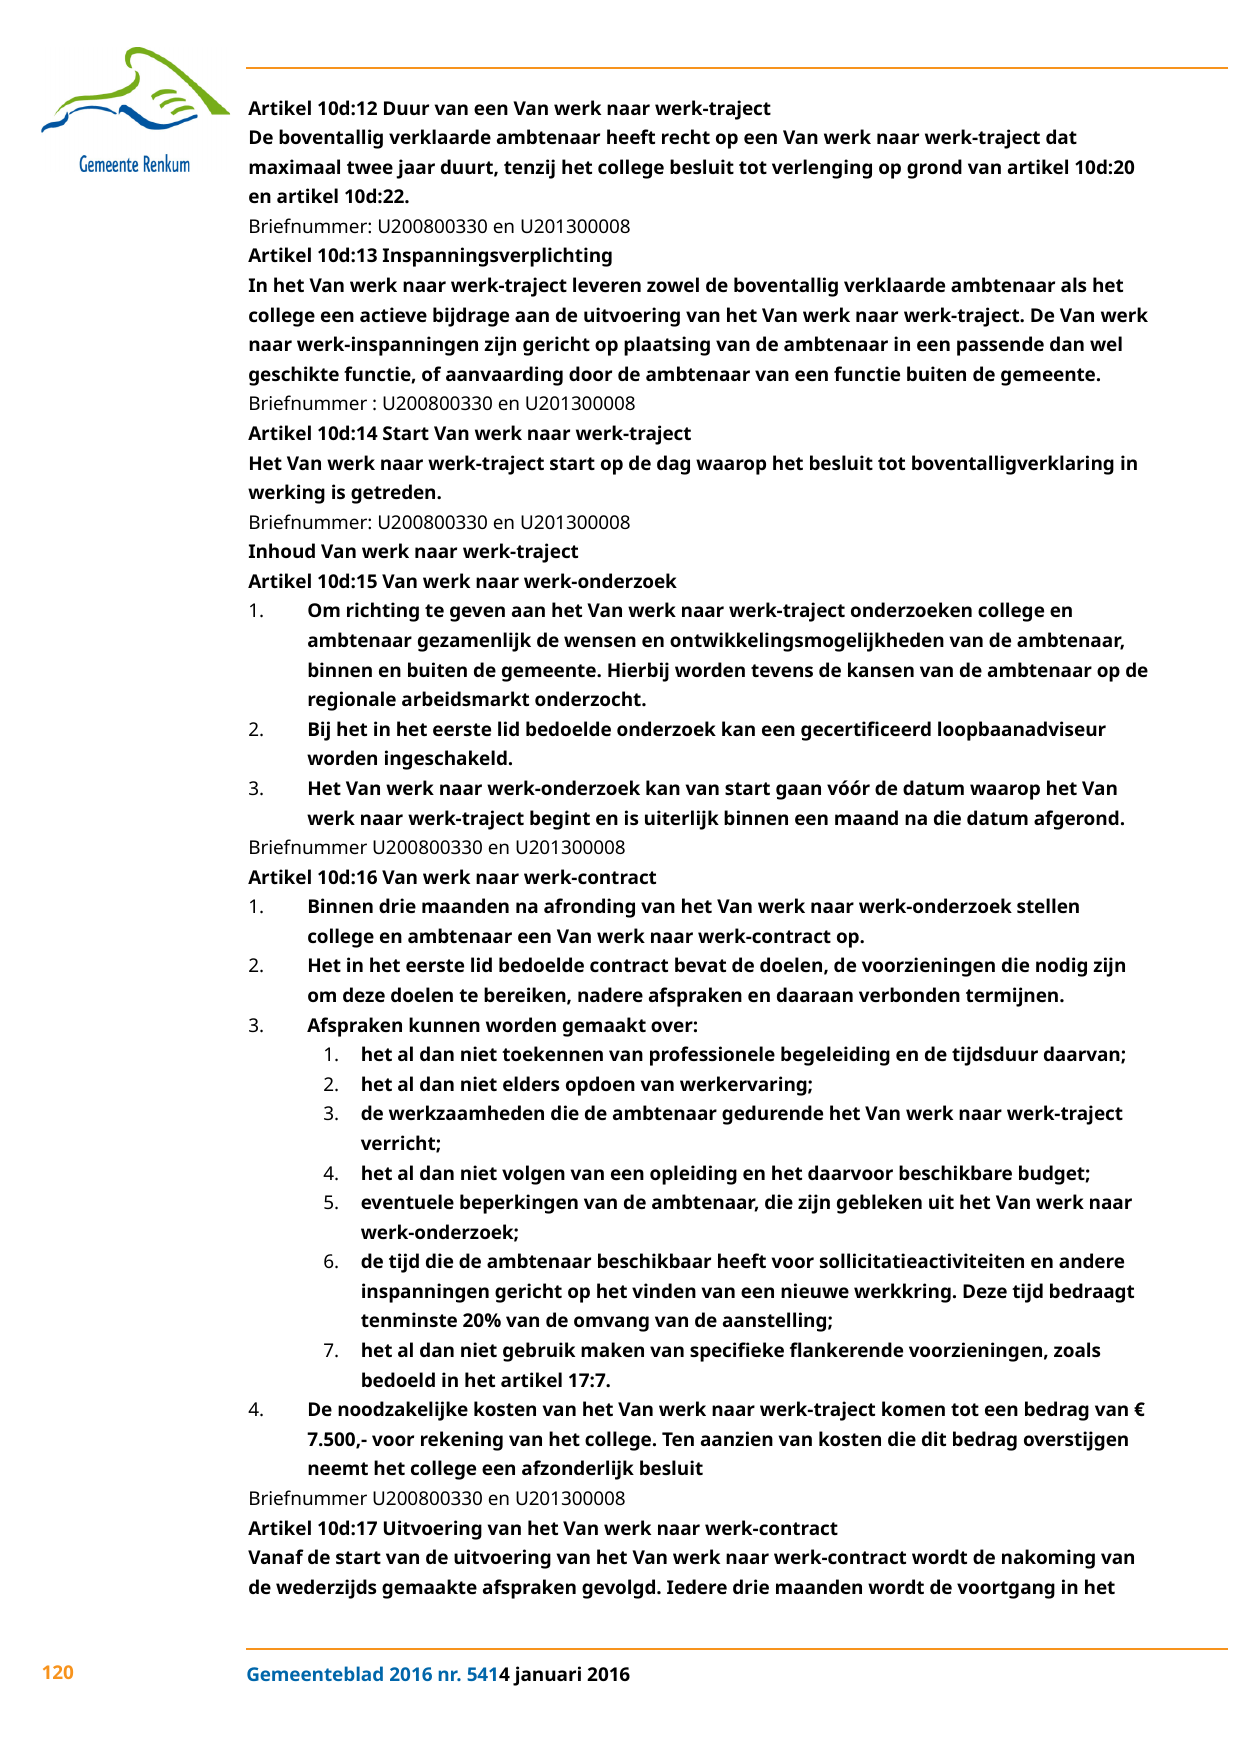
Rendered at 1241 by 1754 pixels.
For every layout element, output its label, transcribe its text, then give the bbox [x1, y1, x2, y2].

list Het Van werk naar werk-onderzoek kan van start gaan vóór de datum waarop het Van werk naar werk-traject begint en is uiterlijk binnen een maand na die datum afgerond. [248, 775, 1152, 831]
list Het in het eerste lid bedoelde contract bevat de doelen, de voorzieningen die nodig zijn om deze doelen te bereiken, nadere afspraken en daaraan verbonden termijnen. [248, 953, 1152, 1008]
text De boventallig verklaarde ambtenaar heeft recht op een Van werk naar werk-traject dat maximaal twee jaar duurt, tenzij het college besluit tot verlenging op grond van artikel 10d:20 en artikel 10d:22. [248, 124, 1152, 209]
list Binnen drie maanden na afronding van het Van werk naar werk-onderzoek stellen college en ambtenaar een Van werk naar werk-contract op. [248, 893, 1152, 949]
text Briefnummer U200800330 en U201300008 [248, 834, 1152, 860]
text Artikel 10d:17 Uitvoering van het Van werk naar werk-contract [248, 1515, 1152, 1541]
text Vanaf de start van de uitvoering van het Van werk naar werk-contract wordt de nakoming van de wederzijds gemaakte afspraken gevolgd. Iedere drie maanden wordt de voortgang in het [248, 1544, 1152, 1600]
list de werkzaamheden die de ambtenaar gedurende het Van werk naar werk-traject verricht; [323, 1101, 1152, 1156]
list eventuele beperkingen van de ambtenaar, die zijn gebleken uit het Van werk naar werk-onderzoek; [323, 1189, 1152, 1245]
text Artikel 10d:13 Inspanningsverplichting [248, 243, 1152, 268]
text Artikel 10d:16 Van werk naar werk-contract [248, 864, 1152, 890]
text Het Van werk naar werk-traject start op de dag waarop het besluit tot boventalligverklaring in werking is getreden. [248, 450, 1152, 505]
text Inhoud Van werk naar werk-traject [248, 538, 1152, 564]
text Briefnummer: U200800330 en U201300008 [248, 213, 1152, 239]
text Artikel 10d:14 Start Van werk naar werk-traject [248, 420, 1152, 446]
list Bij het in het eerste lid bedoelde onderzoek kan een gecertificeerd loopbaanadviseur worden ingeschakeld. [248, 716, 1152, 771]
list het al dan niet toekennen van professionele begeleiding en de tijdsduur daarvan; [323, 1041, 1152, 1067]
list het al dan niet gebruik maken van specifieke flankerende voorzieningen, zoals bedoeld in het artikel 17:7. [323, 1337, 1152, 1393]
list het al dan niet volgen van een opleiding en het daarvoor beschikbare budget; [323, 1160, 1152, 1186]
list De noodzakelijke kosten van het Van werk naar werk-traject komen tot een bedrag van € 7.500,- voor rekening van het college. Ten aanzien van kosten die dit bedrag overstijgen neemt het college een afzonderlijk besluit [248, 1396, 1152, 1481]
text Briefnummer U200800330 en U201300008 [248, 1485, 1152, 1511]
list het al dan niet elders opdoen van werkervaring; [323, 1071, 1152, 1097]
picture [41, 47, 231, 172]
list de tijd die de ambtenaar beschikbaar heeft voor sollicitatieactiviteiten en andere inspanningen gericht op het vinden van een nieuwe werkkring. Deze tijd bedraagt tenminste 20% van de omvang van de aanstelling; [323, 1248, 1152, 1333]
list Om richting te geven aan het Van werk naar werk-traject onderzoeken college en ambtenaar gezamenlijk de wensen en ontwikkelingsmogelijkheden van de ambtenaar, binnen en buiten de gemeente. Hierbij worden tevens de kansen van de ambtenaar op de regionale arbeidsmarkt onderzocht. [248, 598, 1152, 712]
list Afspraken kunnen worden gemaakt over: [248, 1012, 1152, 1038]
text Briefnummer : U200800330 en U201300008 [248, 391, 1152, 416]
text Artikel 10d:12 Duur van een Van werk naar werk-traject [248, 95, 1152, 121]
text In het Van werk naar werk-traject leveren zowel de boventallig verklaarde ambtenaar als het college een actieve bijdrage aan de uitvoering van het Van werk naar werk-traject. De Van werk naar werk-inspanningen zijn gericht op plaatsing van de ambtenaar in een passende dan wel geschikte functie, of aanvaarding door de ambtenaar van een functie buiten de gemeente. [248, 272, 1152, 387]
text Artikel 10d:15 Van werk naar werk-onderzoek [248, 568, 1152, 594]
text Briefnummer: U200800330 en U201300008 [248, 509, 1152, 535]
